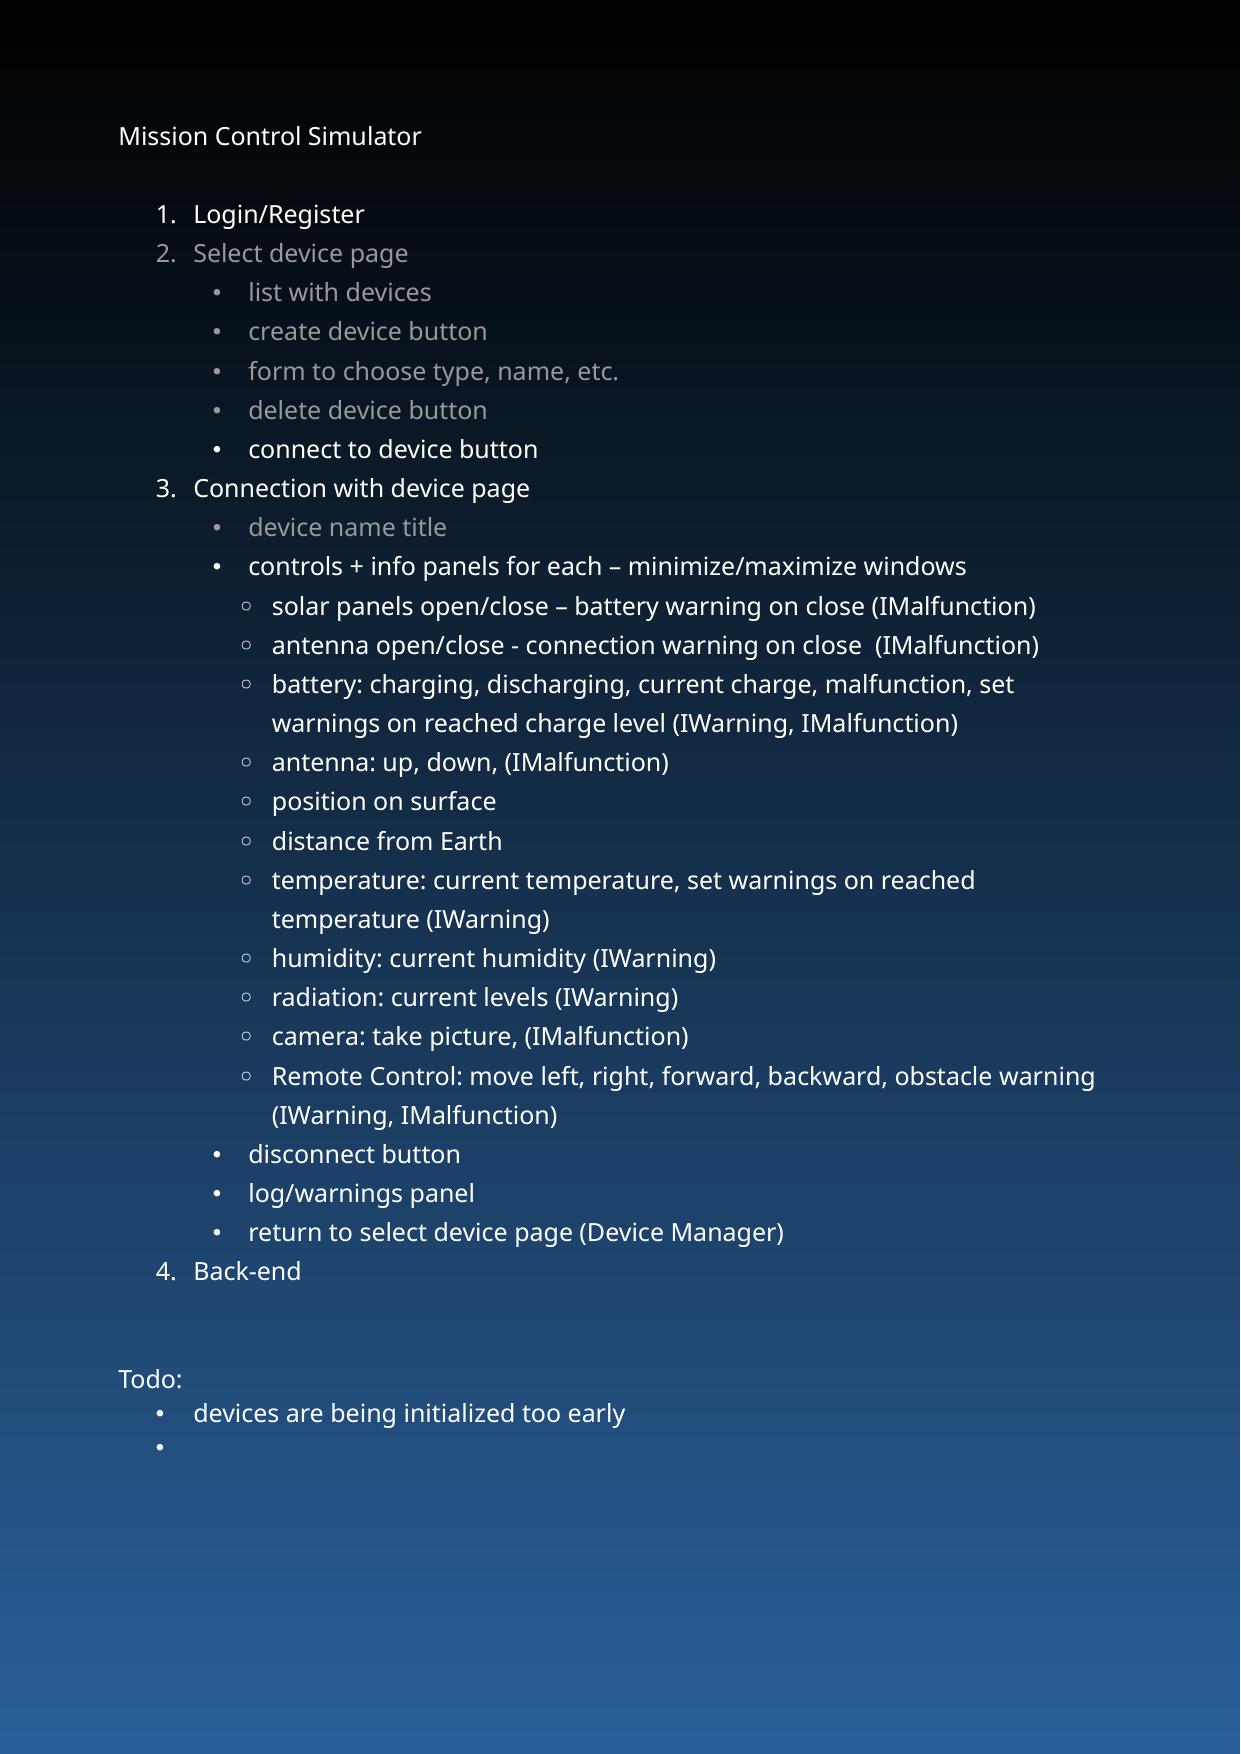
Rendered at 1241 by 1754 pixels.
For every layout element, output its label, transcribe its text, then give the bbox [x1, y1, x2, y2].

list humidity: current humidity (IWarning) [236, 941, 1122, 975]
text Todo: [118, 1361, 1122, 1395]
list radiation: current levels (IWarning) [236, 980, 1122, 1014]
list Select device page [156, 236, 1122, 270]
list distance from Earth [236, 823, 1122, 857]
list create device button [213, 314, 1122, 348]
list form to choose type, name, etc. [213, 353, 1122, 387]
list devices are being initialized too early [156, 1395, 1122, 1429]
list Back-end [156, 1254, 1122, 1288]
list controls + info panels for each – minimize/maximize windows [213, 549, 1122, 583]
list return to select device page (Device Manager) [213, 1215, 1122, 1249]
list antenna: up, down, (IMalfunction) [236, 745, 1122, 779]
list list with devices [213, 275, 1122, 309]
list battery: charging, discharging, current charge, malfunction, set warnings on reached charge level (IWarning, IMalfunction) [236, 666, 1122, 740]
list log/warnings panel [213, 1176, 1122, 1210]
list delete device button [213, 392, 1122, 426]
list solar panels open/close – battery warning on close (IMalfunction) [236, 588, 1122, 622]
list position on surface [236, 784, 1122, 818]
text Mission Control Simulator [118, 118, 1122, 152]
list Login/Register [156, 196, 1122, 231]
list Remote Control: move left, right, forward, backward, obstacle warning (IWarning, IMalfunction) [236, 1058, 1122, 1131]
list Connection with device page [156, 471, 1122, 505]
list temperature: current temperature, set warnings on reached temperature (IWarning) [236, 862, 1122, 936]
list disconnect button [213, 1136, 1122, 1171]
list device name title [213, 510, 1122, 544]
list camera: take picture, (IMalfunction) [236, 1019, 1122, 1053]
list antenna open/close - connection warning on close (IMalfunction) [236, 627, 1122, 661]
list connect to device button [213, 431, 1122, 466]
